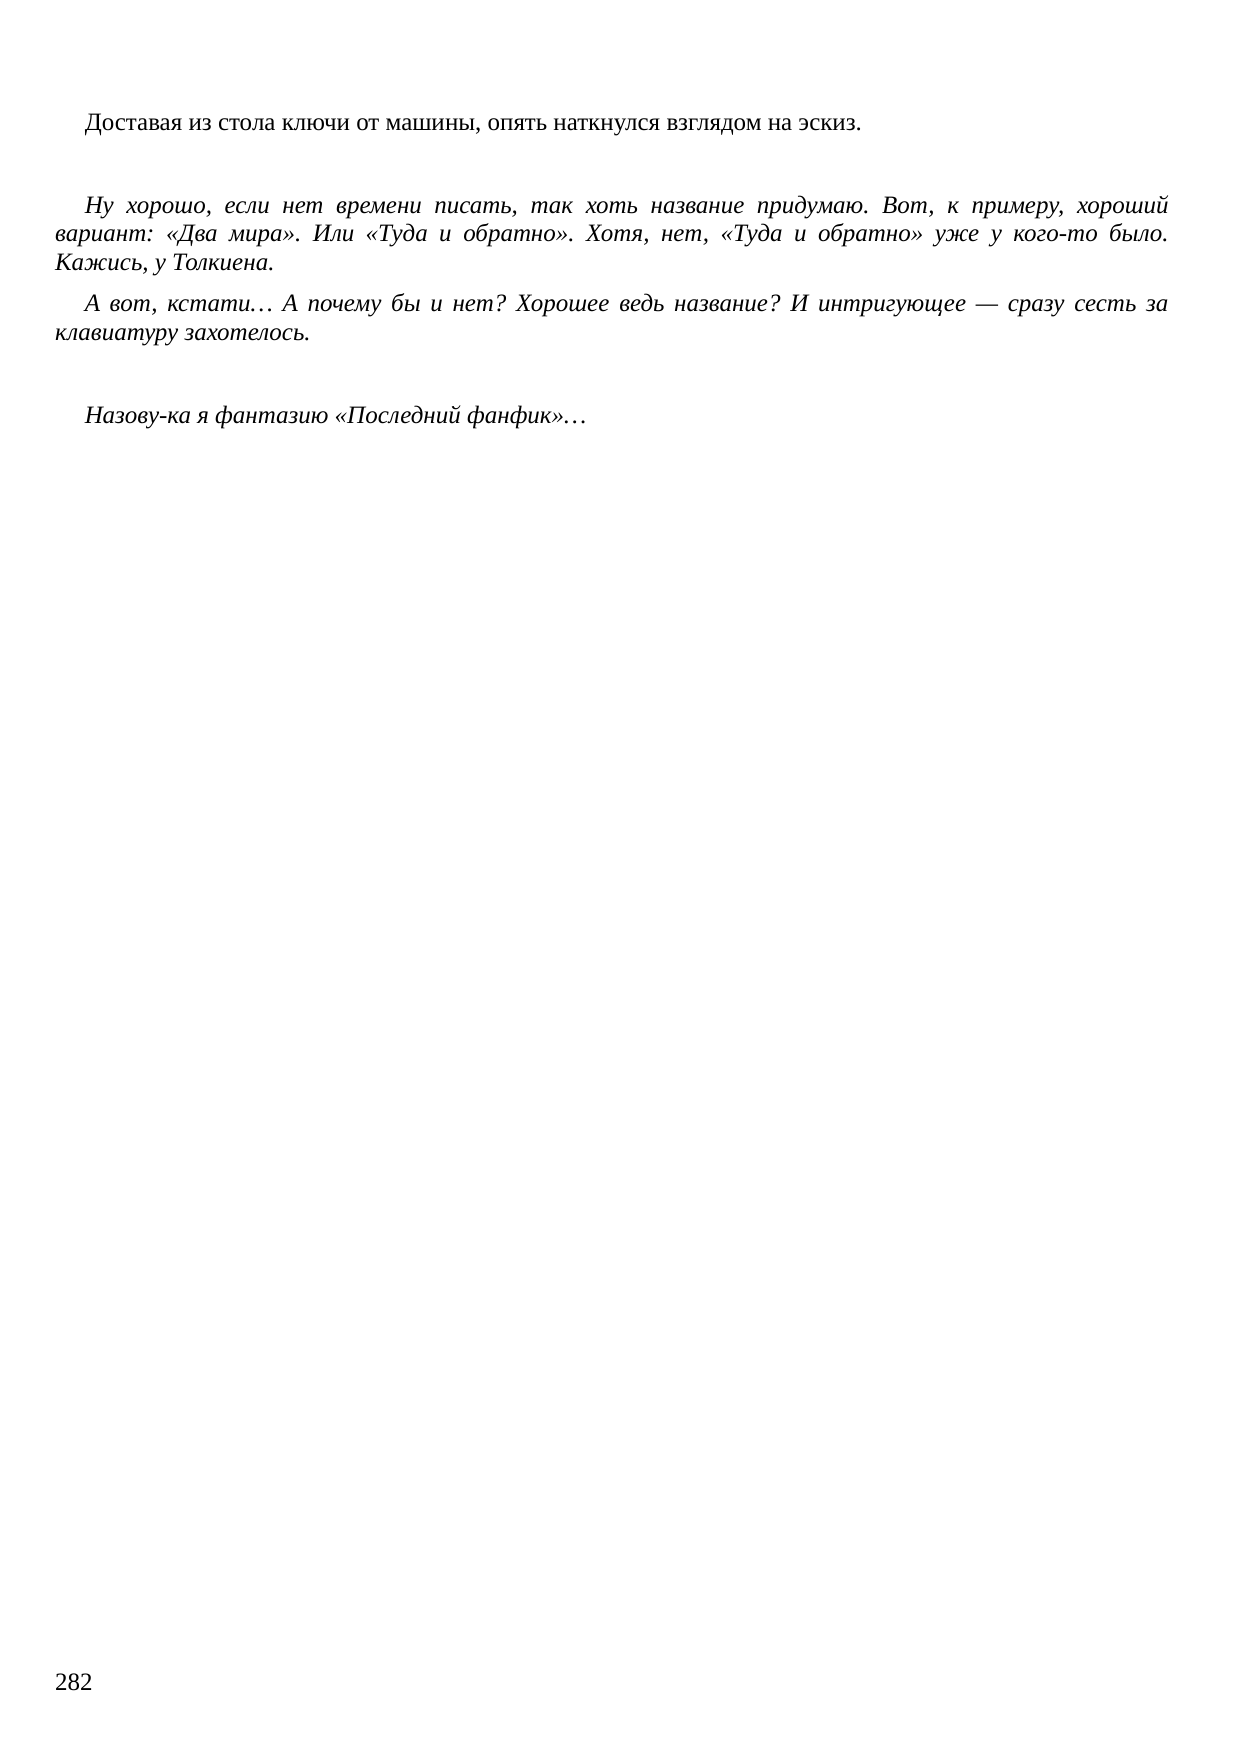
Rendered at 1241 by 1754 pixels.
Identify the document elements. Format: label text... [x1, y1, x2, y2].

text А вот, кстати… А почему бы и нет? Хорошее ведь название? И интригующее — сразу сесть за клавиатуру захотелось. [55, 288, 1173, 346]
text Назову-ка я фантазию «Последний фанфик»… [55, 400, 1173, 428]
text Доставая из стола ключи от машины, опять наткнулся взглядом на эскиз. [55, 107, 1173, 136]
text Ну хорошо, если нет времени писать, так хоть название придумаю. Вот, к примеру, хороший вариант: «Два мира». Или «Туда и обратно». Хотя, нет, «Туда и обратно» уже у кого-то было. Кажись, у Толкиена. [55, 190, 1173, 276]
